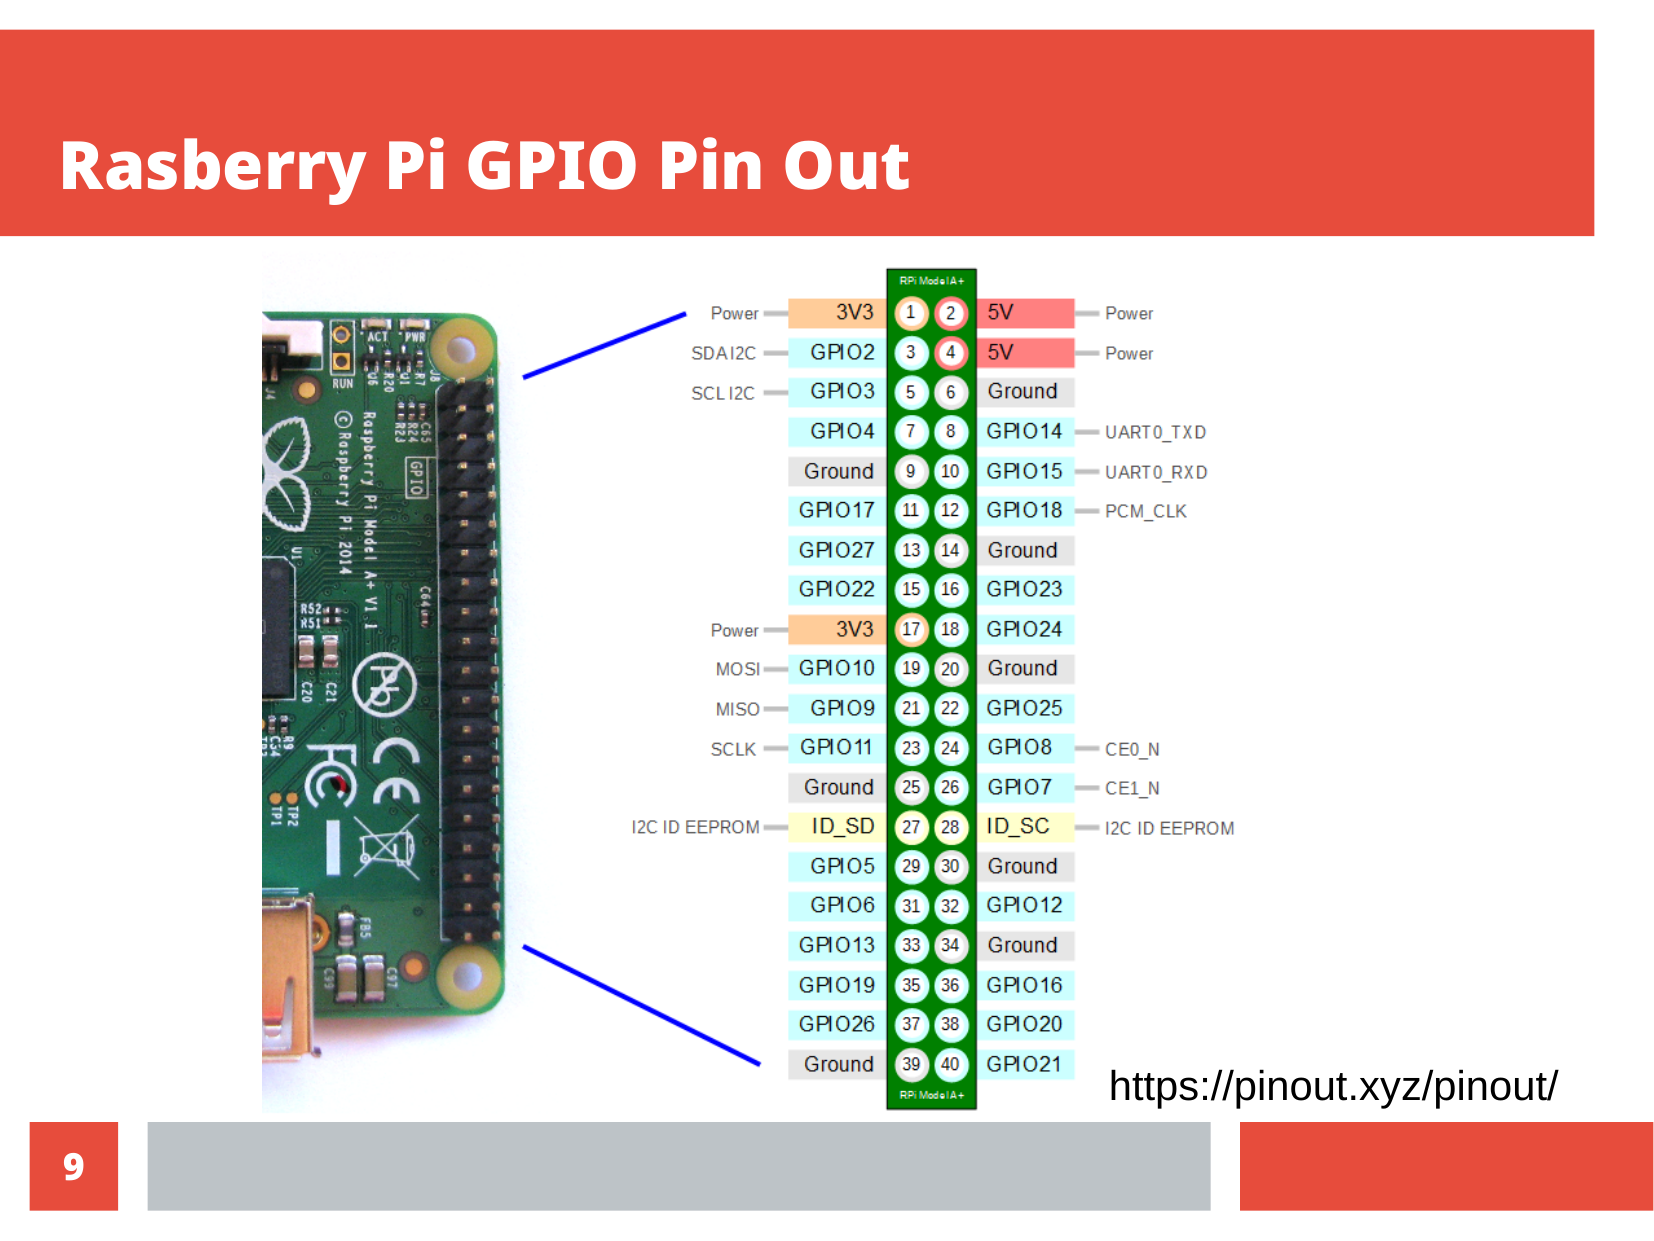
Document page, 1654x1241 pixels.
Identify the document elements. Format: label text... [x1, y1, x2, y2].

text_box https://pinout.xyz/pinout/ [1094, 1054, 1601, 1117]
picture [262, 247, 1249, 1117]
title Rasberry Pi GPIO Pin Out [59, 61, 1595, 210]
